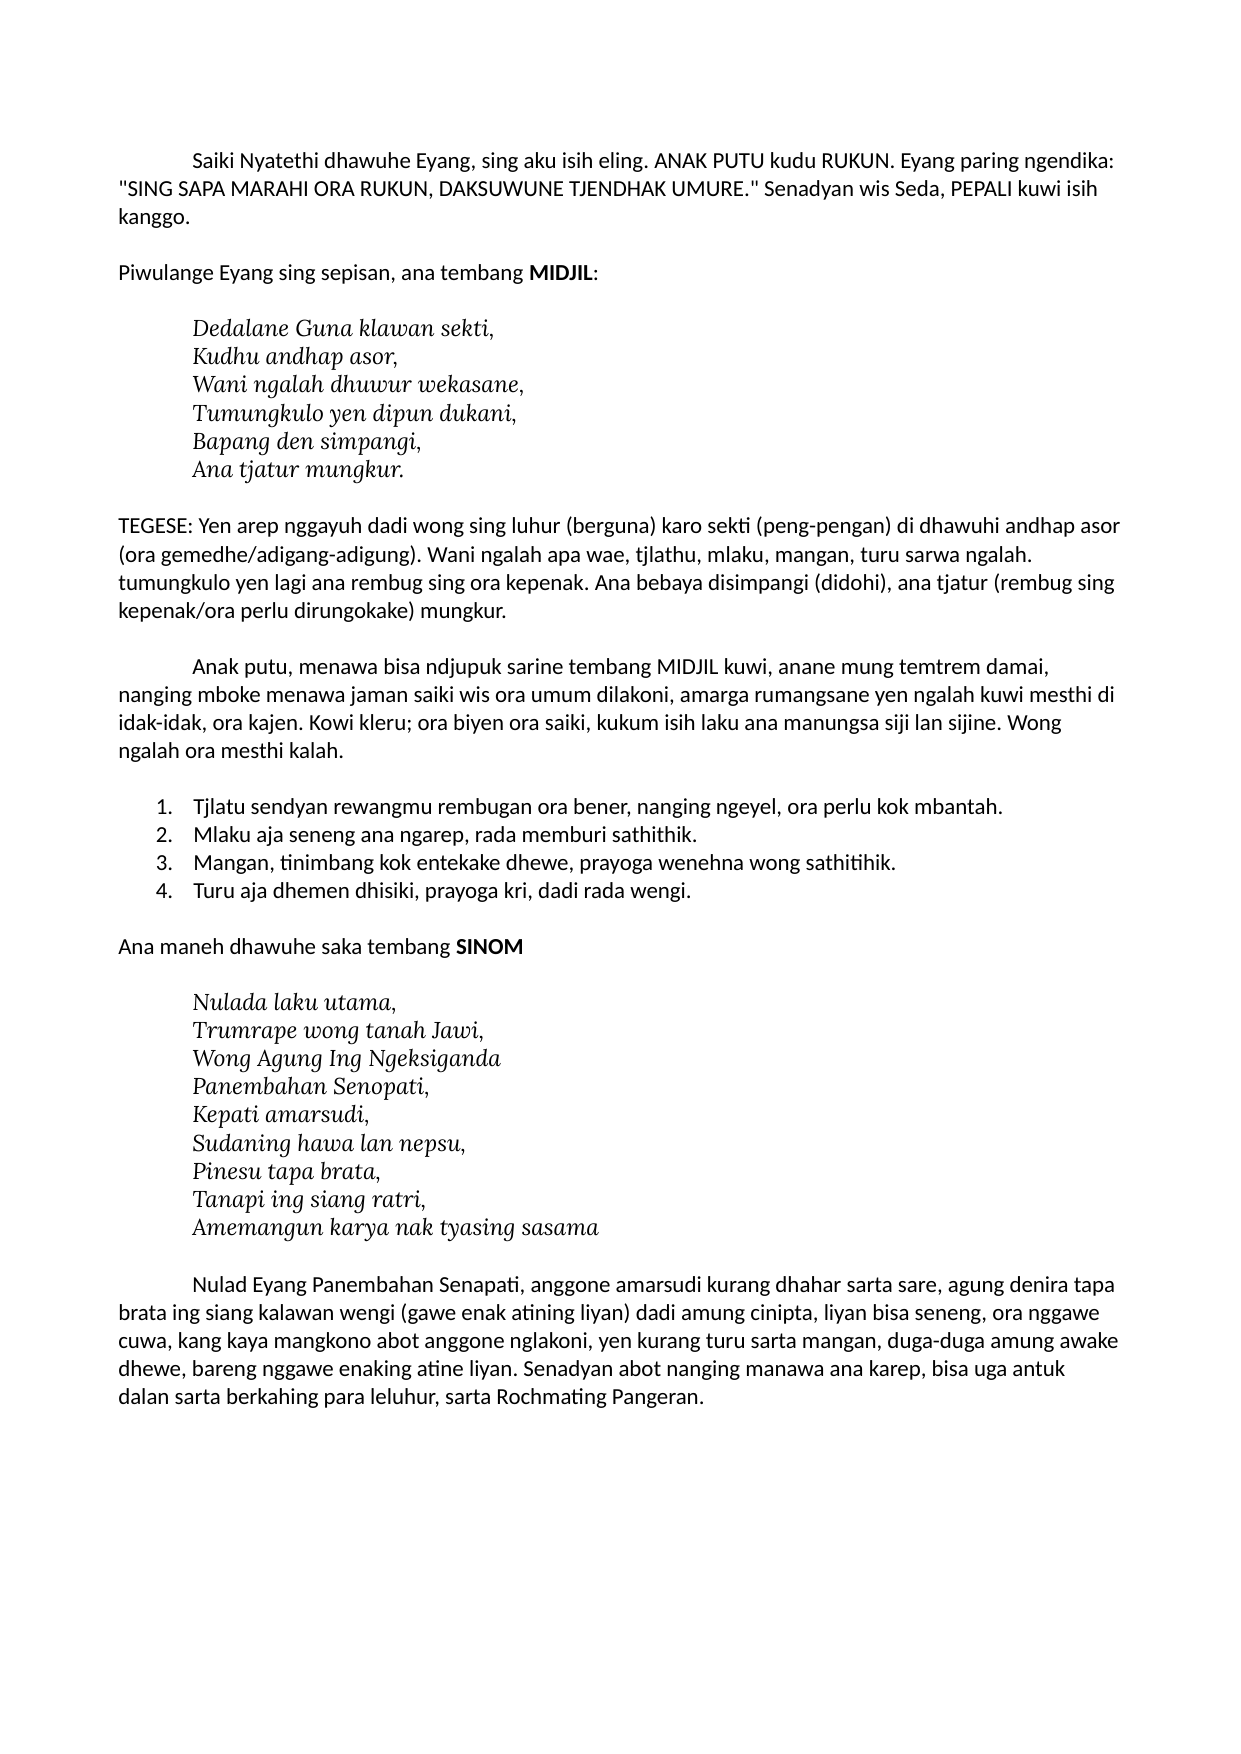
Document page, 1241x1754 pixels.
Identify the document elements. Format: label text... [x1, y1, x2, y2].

text Kepati amarsudi, [118, 1101, 1122, 1129]
text Ana tjatur mungkur. [118, 455, 1122, 484]
text Pinesu tapa brata, [118, 1157, 1122, 1186]
text Nulada laku utama, [118, 988, 1122, 1016]
list Mlaku aja seneng ana ngarep, rada memburi sathithik. [156, 820, 1122, 848]
text Wani ngalah dhuwur wekasane, [118, 371, 1122, 399]
text Trumrape wong tanah Jawi, [118, 1016, 1122, 1044]
text Anak putu, menawa bisa ndjupuk sarine tembang MIDJIL kuwi, anane mung temtrem damai, nanging mboke menawa jaman saiki wis ora umum dilakoni, amarga rumangsane yen ngalah kuwi mesthi di idak-idak, ora kajen. Kowi kleru; ora biyen ora saiki, kukum isih laku ana manungsa siji lan sijine. Wong ngalah ora mesthi kalah. [118, 652, 1122, 764]
text Dedalane Guna klawan sekti, [118, 314, 1122, 342]
list Mangan, tinimbang kok entekake dhewe, prayoga wenehna wong sathitihik. [156, 848, 1122, 876]
list Turu aja dhemen dhisiki, prayoga kri, dadi rada wengi. [156, 876, 1122, 904]
text Amemangun karya nak tyasing sasama [118, 1214, 1122, 1242]
text TEGESE: Yen arep nggayuh dadi wong sing luhur (berguna) karo sekti (peng-pengan) di dhawuhi andhap asor (ora gemedhe/adigang-adigung). Wani ngalah apa wae, tjlathu, mlaku, mangan, turu sarwa ngalah. tumungkulo yen lagi ana rembug sing ora kepenak. Ana bebaya disimpangi (didohi), ana tjatur (rembug sing kepenak/ora perlu dirungokake) mungkur. [118, 512, 1122, 624]
text Sudaning hawa lan nepsu, [118, 1129, 1122, 1157]
text Bapang den simpangi, [118, 427, 1122, 455]
text Ana maneh dhawuhe saka tembang SINOM [118, 932, 1122, 960]
text Piwulange Eyang sing sepisan, ana tembang MIDJIL: [118, 258, 1122, 286]
text Nulad Eyang Panembahan Senapati, anggone amarsudi kurang dhahar sarta sare, agung denira tapa brata ing siang kalawan wengi (gawe enak atining liyan) dadi amung cinipta, liyan bisa seneng, ora nggawe cuwa, kang kaya mangkono abot anggone nglakoni, yen kurang turu sarta mangan, duga-duga amung awake dhewe, bareng nggawe enaking atine liyan. Senadyan abot nanging manawa ana karep, bisa uga antuk dalan sarta berkahing para leluhur, sarta Rochmating Pangeran. [118, 1270, 1122, 1410]
text Kudhu andhap asor, [118, 342, 1122, 371]
text Saiki Nyatethi dhawuhe Eyang, sing aku isih eling. ANAK PUTU kudu RUKUN. Eyang paring ngendika: "SING SAPA MARAHI ORA RUKUN, DAKSUWUNE TJENDHAK UMURE." Senadyan wis Seda, PEPALI kuwi isih kanggo. [118, 146, 1122, 230]
text Wong Agung Ing Ngeksiganda [118, 1044, 1122, 1073]
text Tanapi ing siang ratri, [118, 1186, 1122, 1214]
text Panembahan Senopati, [118, 1073, 1122, 1101]
list Tjlatu sendyan rewangmu rembugan ora bener, nanging ngeyel, ora perlu kok mbantah. [156, 792, 1122, 820]
text Tumungkulo yen dipun dukani, [118, 399, 1122, 427]
